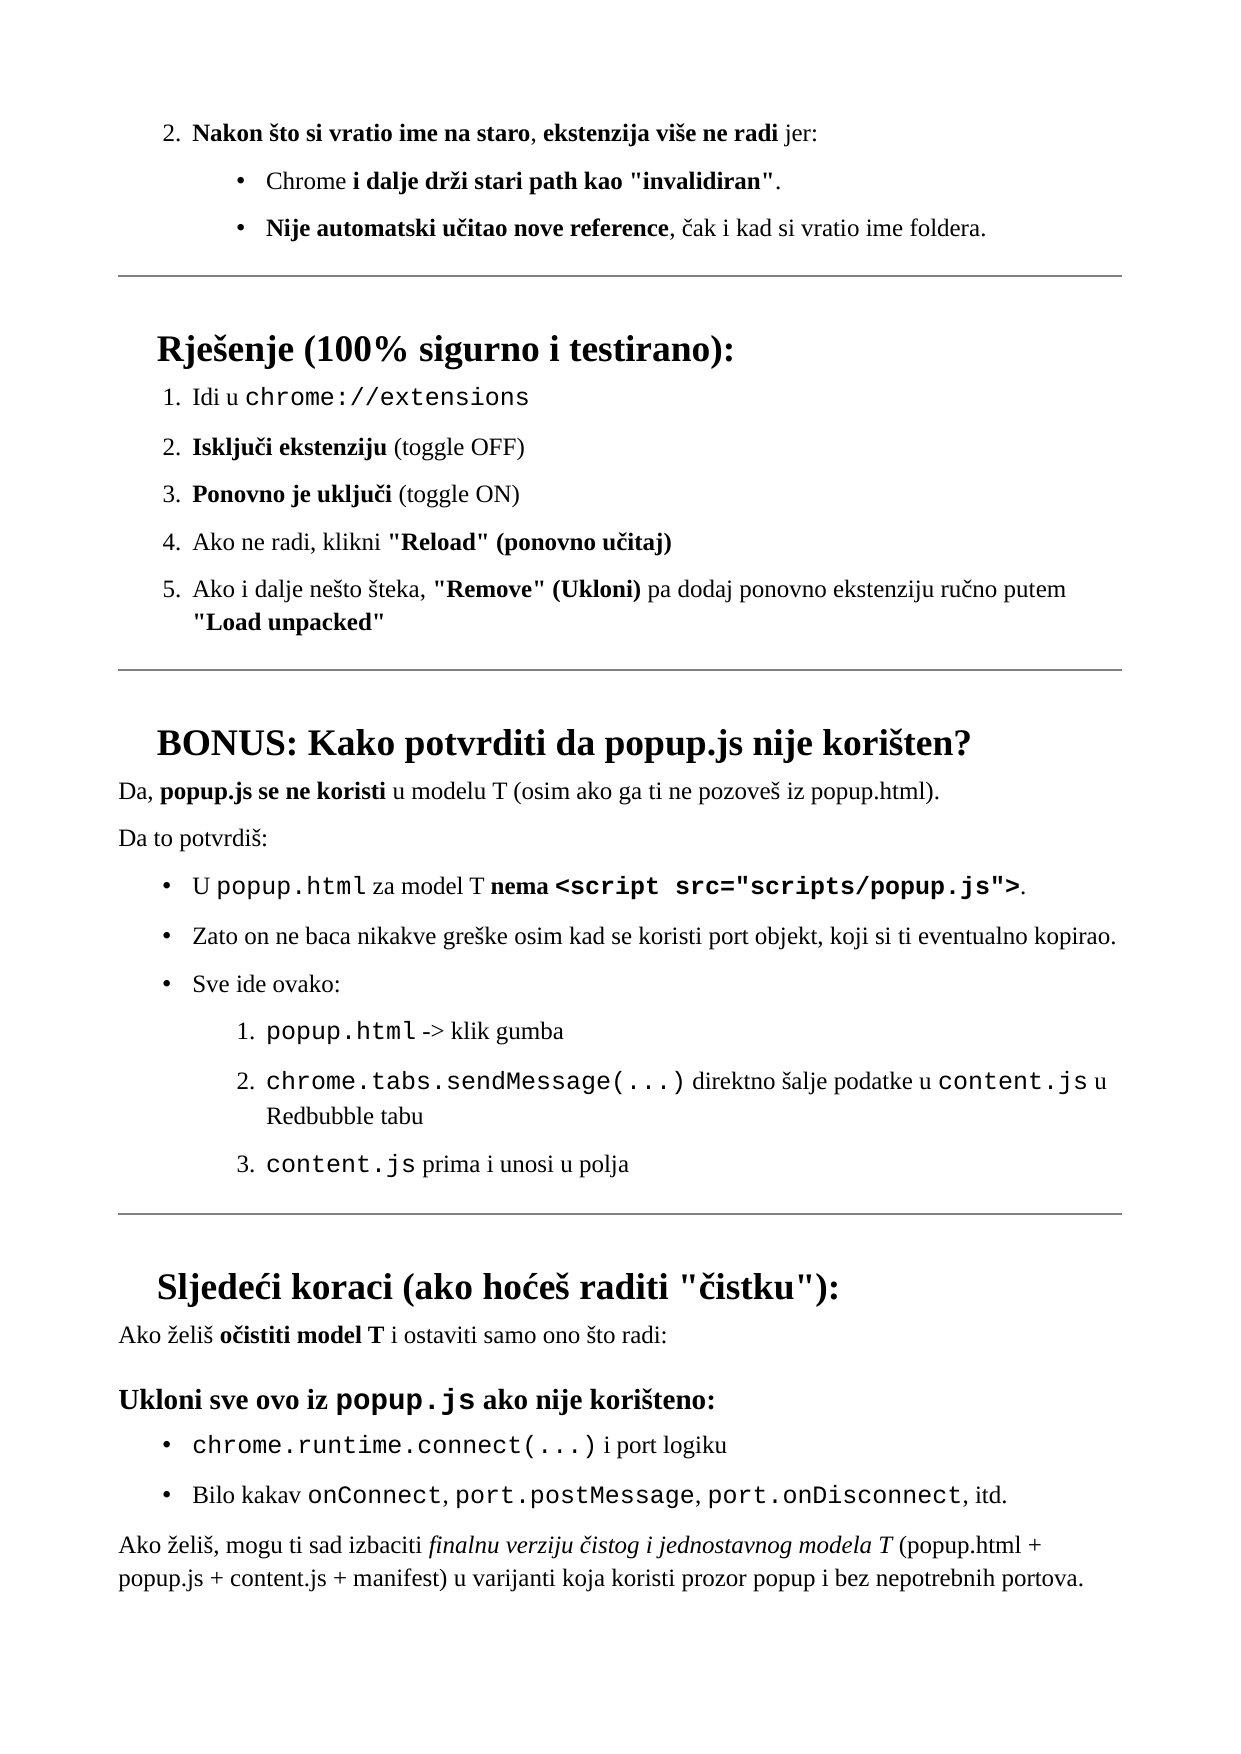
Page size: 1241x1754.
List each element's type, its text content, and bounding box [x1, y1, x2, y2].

list Idi u chrome://extensions [162, 382, 1122, 412]
list Bilo kakav onConnect, port.postMessage, port.onDisconnect, itd. [162, 1480, 1122, 1511]
subtitle 🎯 Sljedeći koraci (ako hoćeš raditi "čistku"): [118, 1264, 1122, 1307]
list Ponovno je uključi (toggle ON) [162, 479, 1122, 508]
list chrome.tabs.sendMessage(...) direktno šalje podatke u content.js u Redbubble tabu [236, 1066, 1122, 1130]
text Da to potvrdiš: [118, 823, 1122, 852]
list Sve ide ovako: [162, 969, 1122, 997]
list U popup.html za model T nema <script src="scripts/popup.js">. [162, 871, 1122, 902]
list content.js prima i unosi u polja [236, 1149, 1122, 1180]
list popup.html -> klik gumba [236, 1016, 1122, 1047]
list Isključi ekstenziju (toggle OFF) [162, 432, 1122, 460]
list Chrome i dalje drži stari path kao "invalidiran". [236, 166, 1122, 194]
subtitle ✅ Rješenje (100% sigurno i testirano): [118, 326, 1122, 369]
text Da, popup.js se ne koristi u modelu T (osim ako ga ti ne pozoveš iz popup.html). [118, 776, 1122, 804]
text Ako želiš očistiti model T i ostaviti samo ono što radi: [118, 1320, 1122, 1348]
list Ako i dalje nešto šteka, "Remove" (Ukloni) pa dodaj ponovno ekstenziju ručno putem "Load unpacked" [162, 574, 1122, 636]
list Zato on ne baca nikakve greške osim kad se koristi port objekt, koji si ti eventualno kopirao. [162, 921, 1122, 950]
list Nije automatski učitao nove reference, čak i kad si vratio ime foldera. [236, 213, 1122, 242]
list Nakon što si vratio ime na staro, ekstenzija više ne radi jer: [162, 118, 1122, 147]
list chrome.runtime.connect(...) i port logiku [162, 1430, 1122, 1461]
list Ako ne radi, klikni "Reload" (ponovno učitaj) [162, 527, 1122, 556]
subtitle 📌 BONUS: Kako potvrditi da popup.js nije korišten? [118, 720, 1122, 763]
text Ako želiš, mogu ti sad izbaciti finalnu verziju čistog i jednostavnog modela T (popup.html + popup.js + content.js + manifest) u varijanti koja koristi prozor popup i bez nepotrebnih portova. [118, 1530, 1122, 1592]
subtitle Ukloni sve ovo iz popup.js ako nije korišteno: [118, 1382, 1122, 1418]
